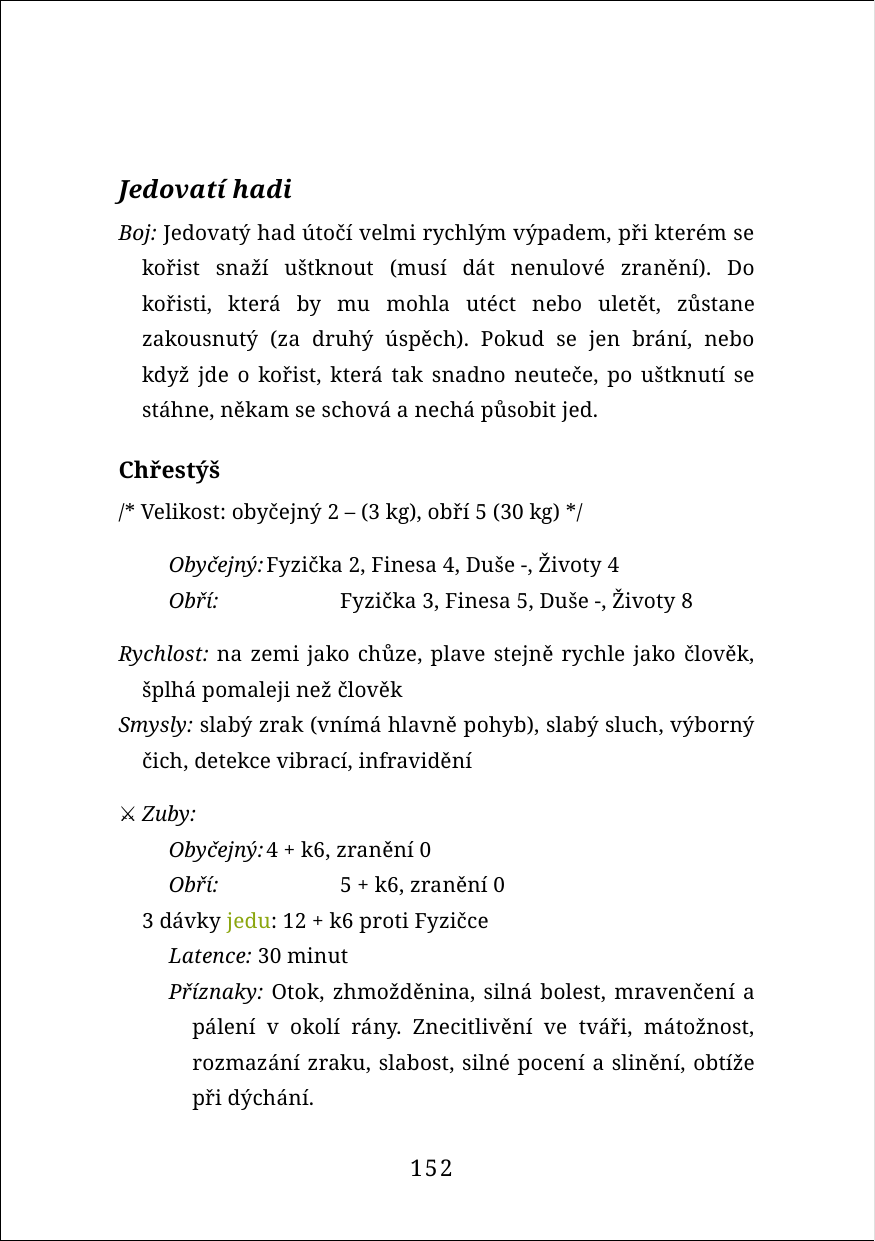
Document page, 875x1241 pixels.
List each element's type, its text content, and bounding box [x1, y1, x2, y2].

subtitle Chřestýš [118, 454, 756, 486]
text Smysly: slabý zrak (vnímá hlavně pohyb), slabý sluch, výborný čich, detekce vibrací, infravidění [118, 710, 756, 774]
text Latence: 30 minut [168, 941, 756, 970]
text Obří: 5 + k6, zranění 0 [168, 870, 756, 899]
text Boj: Jedovatý had útočí velmi rychlým výpadem, při kterém se kořist snaží uštknout (musí dát nenulové zranění). Do kořisti, která by mu mohla utéct nebo uletět, zůstane zakousnutý (za druhý úspěch). Pokud se jen brání, nebo když jde o kořist, která tak snadno neuteče, po uštknutí se stáhne, někam se schová a nechá působit jed. [118, 218, 756, 424]
text Obyčejný: Fyzička 2, Finesa 4, Duše -, Životy 4 [168, 551, 756, 579]
text 3 dávky jedu: 12 + k6 proti Fyzičce [142, 906, 756, 934]
subtitle Jedovatí hadi [118, 172, 756, 206]
text Obří: Fyzička 3, Finesa 5, Duše -, Životy 8 [168, 586, 756, 614]
text Příznaky: Otok, zhmožděnina, silná bolest, mravenčení a pálení v okolí rány. Znecitlivění ve tváři, mátožnost, rozmazání zraku, slabost, silné pocení a slinění, obtíže při dýchání. [168, 977, 756, 1112]
text /* Velikost: obyčejný 2 – (3 kg), obří 5 (30 kg) */ [118, 497, 756, 526]
text ⚔ Zuby: [118, 799, 756, 828]
text Obyčejný: 4 + k6, zranění 0 [168, 835, 756, 863]
text Rychlost: na zemi jako chůze, plave stejně rychle jako člověk, šplhá pomaleji než člověk [118, 639, 756, 703]
